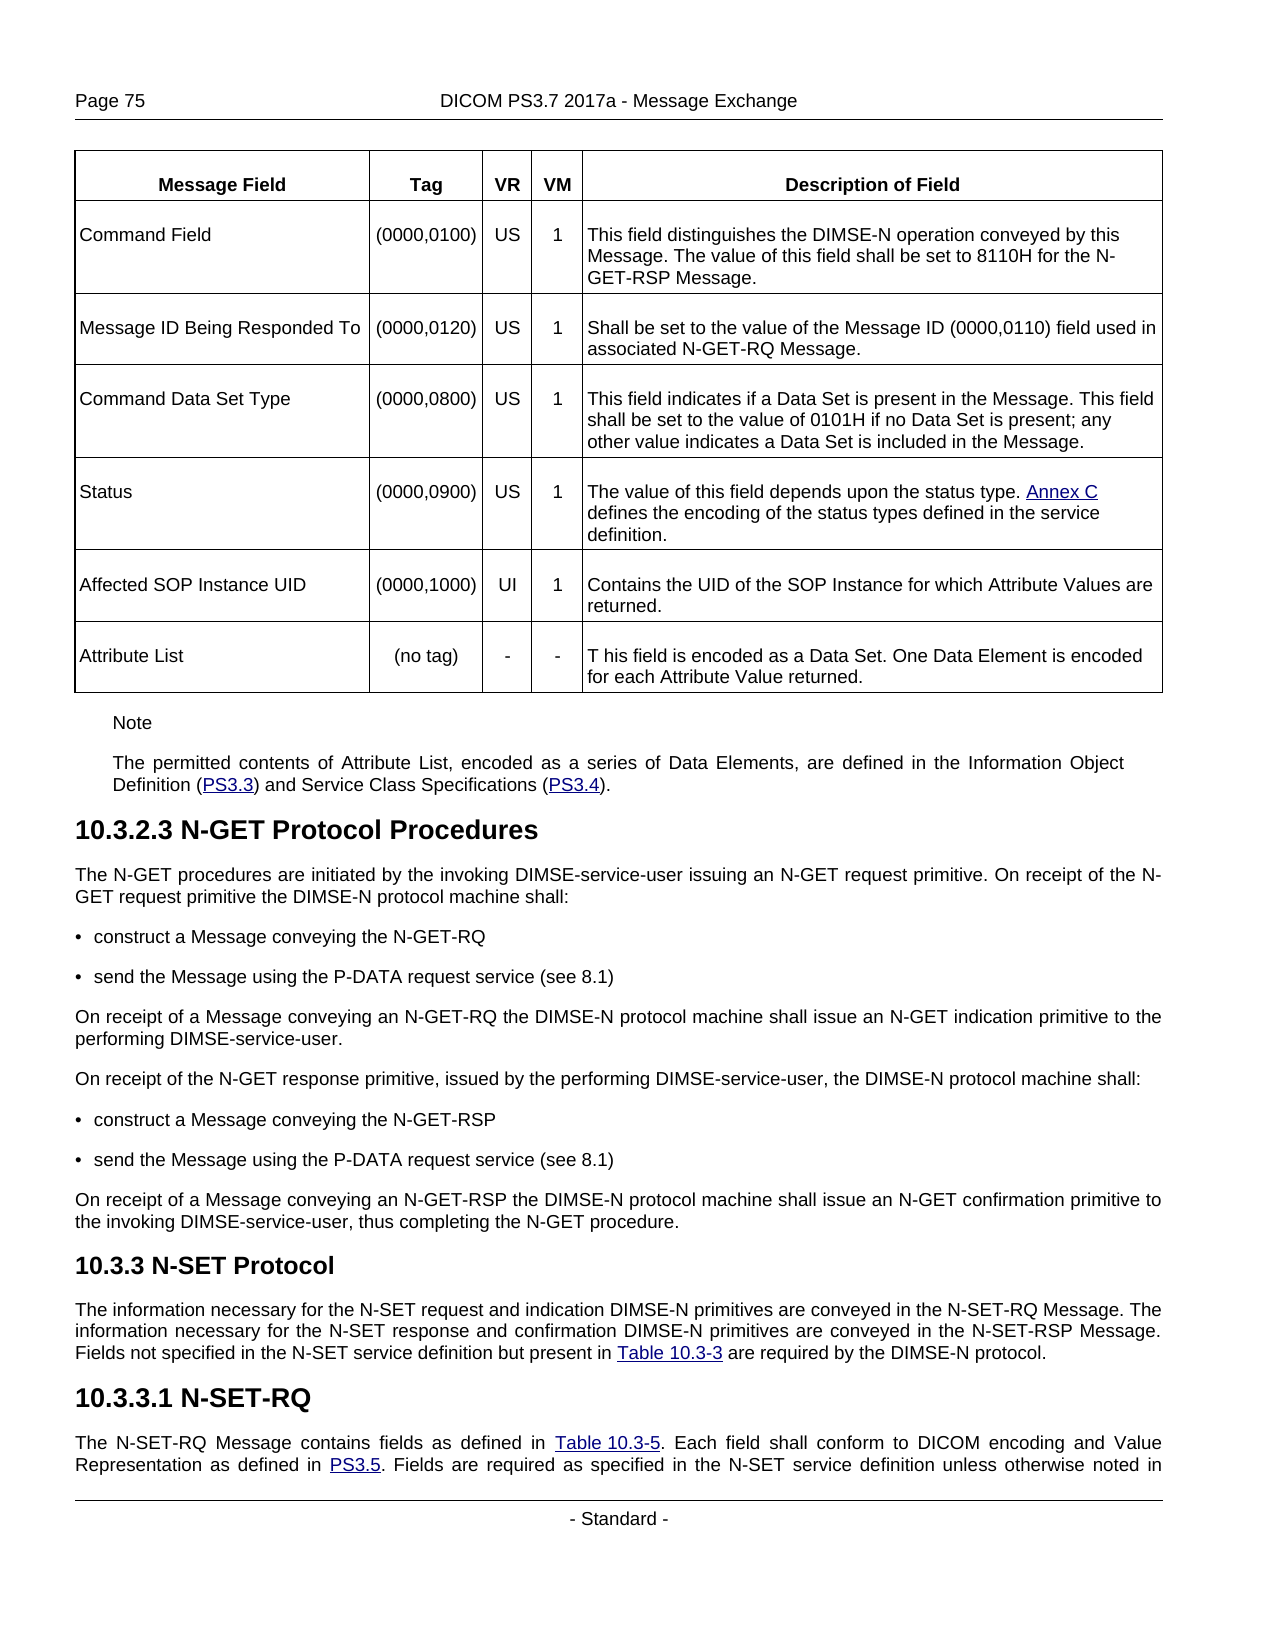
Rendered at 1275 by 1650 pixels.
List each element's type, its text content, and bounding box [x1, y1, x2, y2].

text On receipt of a Message conveying an N-GET-RSP the DIMSE-N protocol machine shall issue an N-GET confirmation primitive to the invoking DIMSE-service-user, thus completing the N-GET procedure. [75, 1189, 1162, 1232]
list construct a Message conveying the N-GET-RQ [75, 926, 1162, 947]
table_cell US [483, 365, 531, 457]
table_cell 1 [532, 201, 582, 292]
table_cell (0000,0800) [370, 365, 482, 457]
table_cell US [483, 294, 531, 364]
text The permitted contents of Attribute List, encoded as a series of Data Elements, are defined in the Information Object Definition (PS3.3) and Service Class Specifications (PS3.4). [112, 752, 1125, 795]
text The N-SET-RQ Message contains fields as defined in Table 10.3-5. Each field shall conform to DICOM encoding and Value Representation as defined in PS3.5. Fields are required as specified in the N-SET service definition unless otherwise noted in [75, 1432, 1162, 1475]
table_cell This field distinguishes the DIMSE-N operation conveyed by this Message. The value of this field shall be set to 8110H for the N-GET-RSP Message. [583, 201, 1162, 292]
table_cell 1 [532, 458, 582, 549]
table_header Message Field [76, 151, 369, 200]
table_header Description of Field [583, 151, 1162, 200]
table_cell - [532, 622, 582, 692]
table_cell US [483, 201, 531, 292]
table_cell Command Field [76, 201, 369, 292]
table_cell US [483, 458, 531, 549]
table_cell (0000,0900) [370, 458, 482, 549]
table_cell Message ID Being Responded To [76, 294, 369, 364]
table_header VR [483, 151, 531, 200]
table_cell Shall be set to the value of the Message ID (0000,0110) field used in associated N-GET-RQ Message. [583, 294, 1162, 364]
table_cell T his field is encoded as a Data Set. One Data Element is encoded for each Attribute Value returned. [583, 622, 1162, 692]
table_cell 1 [532, 365, 582, 457]
table_cell Attribute List [76, 622, 369, 692]
table_cell UI [483, 550, 531, 621]
table_header VM [532, 151, 582, 200]
text On receipt of a Message conveying an N-GET-RQ the DIMSE-N protocol machine shall issue an N-GET indication primitive to the performing DIMSE-service-user. [75, 1006, 1162, 1049]
table_cell 1 [532, 294, 582, 364]
text 10.3.3.1 N-SET-RQ [75, 1382, 1162, 1413]
text 10.3.3 N-SET Protocol [75, 1251, 1162, 1280]
text Note [112, 712, 1125, 733]
table_cell (0000,1000) [370, 550, 482, 621]
table_header Tag [370, 151, 482, 200]
text On receipt of the N-GET response primitive, issued by the performing DIMSE-service-user, the DIMSE-N protocol machine shall: [75, 1068, 1162, 1090]
table_cell - [483, 622, 531, 692]
table_cell (0000,0120) [370, 294, 482, 364]
list send the Message using the P-DATA request service (see 8.1) [75, 1149, 1162, 1170]
table_cell 1 [532, 550, 582, 621]
text The information necessary for the N-SET request and indication DIMSE-N primitives are conveyed in the N-SET-RQ Message. The information necessary for the N-SET response and confirmation DIMSE-N primitives are conveyed in the N-SET-RSP Message. Fields not specified in the N-SET service definition but present in Table 10.3-3 are required by the DIMSE-N protocol. [75, 1298, 1162, 1363]
table_cell Affected SOP Instance UID [76, 550, 369, 621]
list send the Message using the P-DATA request service (see 8.1) [75, 966, 1162, 988]
list construct a Message conveying the N-GET-RSP [75, 1108, 1162, 1130]
table_cell Command Data Set Type [76, 365, 369, 457]
text 10.3.2.3 N-GET Protocol Procedures [75, 814, 1162, 845]
table_cell This field indicates if a Data Set is present in the Message. This field shall be set to the value of 0101H if no Data Set is present; any other value indicates a Data Set is included in the Message. [583, 365, 1162, 457]
table_cell Contains the UID of the SOP Instance for which Attribute Values are returned. [583, 550, 1162, 621]
table_cell Status [76, 458, 369, 549]
table_cell The value of this field depends upon the status type. Annex C defines the encoding of the status types defined in the service definition. [583, 458, 1162, 549]
table_cell (no tag) [370, 622, 482, 692]
table_cell (0000,0100) [370, 201, 482, 292]
text The N-GET procedures are initiated by the invoking DIMSE-service-user issuing an N-GET request primitive. On receipt of the N-GET request primitive the DIMSE-N protocol machine shall: [75, 864, 1162, 907]
